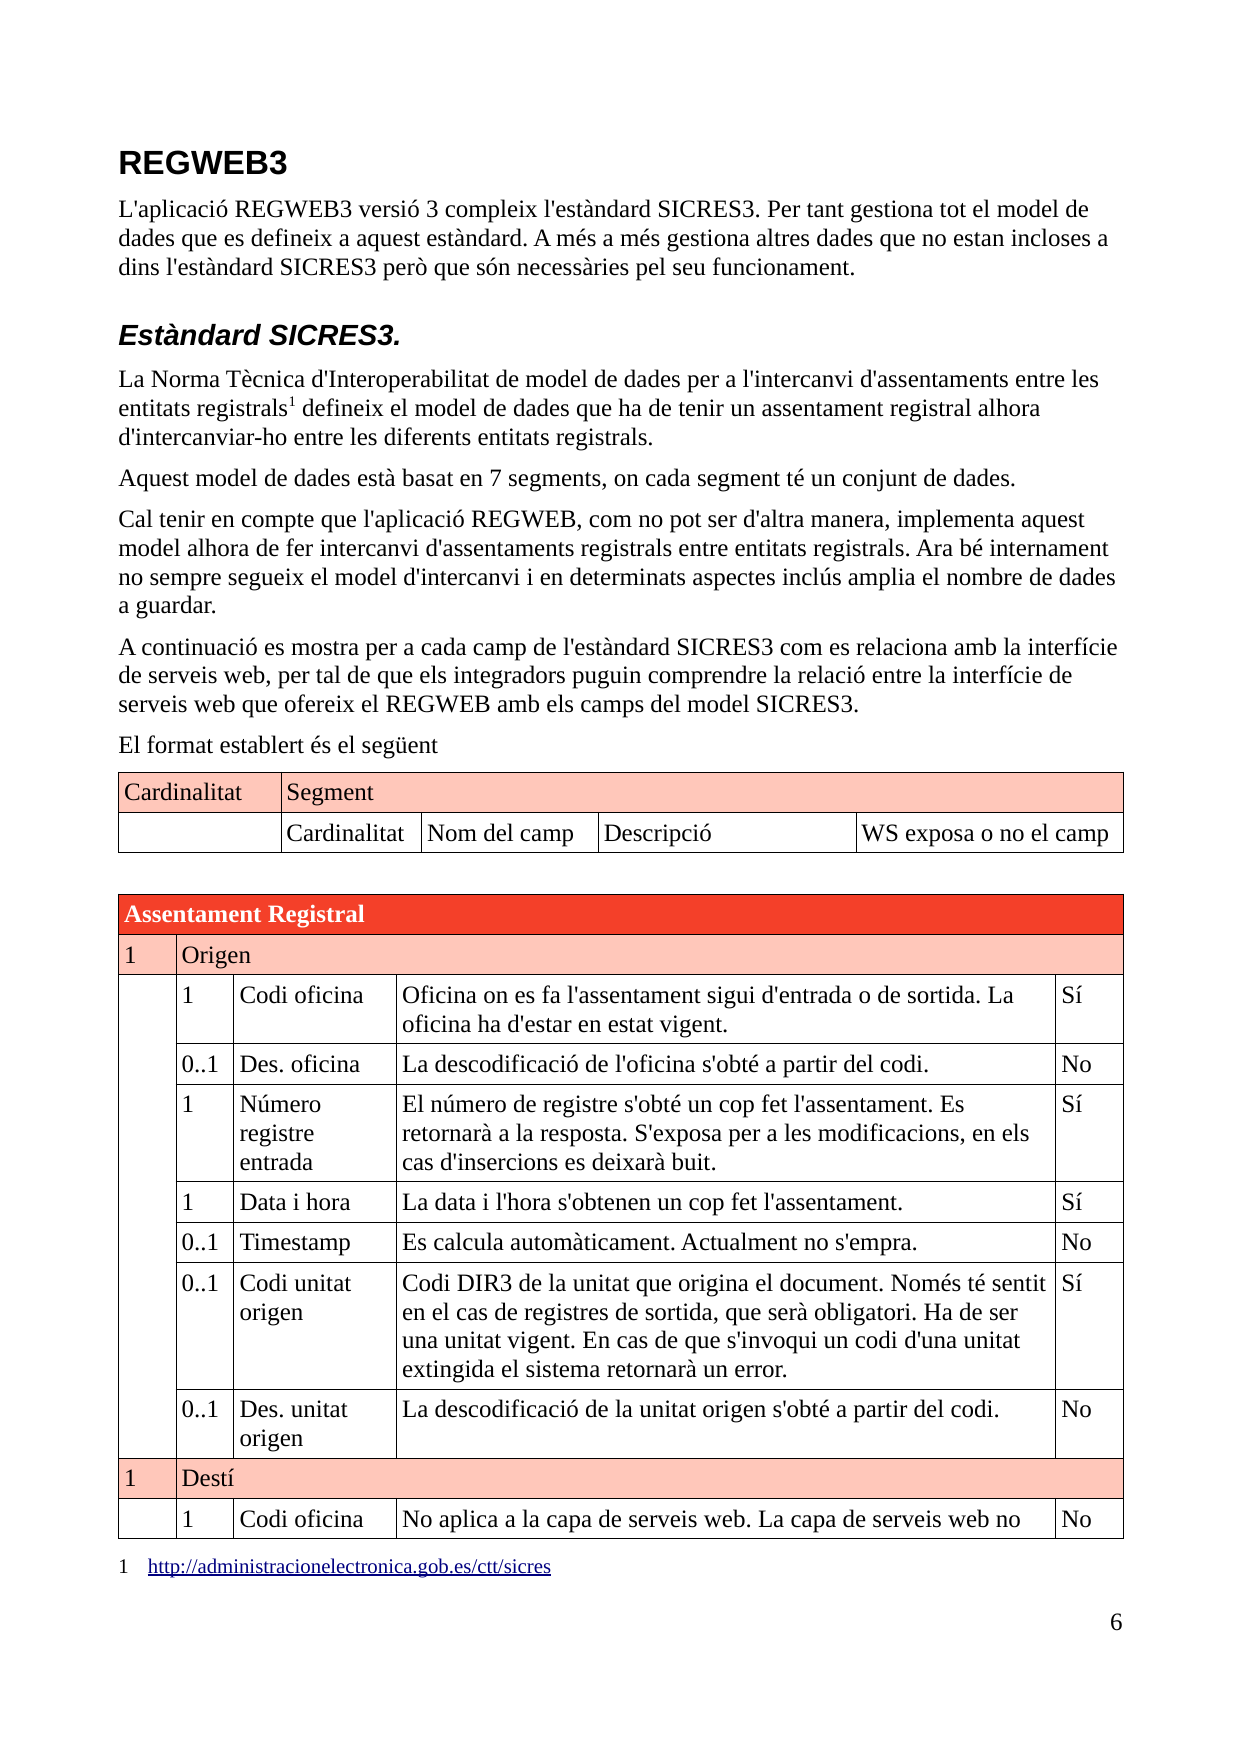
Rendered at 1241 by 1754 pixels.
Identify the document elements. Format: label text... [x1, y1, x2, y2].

table_cell No [1056, 1390, 1123, 1458]
table_cell 1 [177, 1182, 233, 1222]
table_cell El número de registre s'obté un cop fet l'assentament. Es retornarà a la resposta. S'exposa per a les modificacions, en els cas d'insercions es deixarà buit. [397, 1085, 1055, 1181]
text Cal tenir en compte que l'aplicació REGWEB, com no pot ser d'altra manera, implementa aquest model alhora de fer intercanvi d'assentaments registrals entre entitats registrals. Ara bé internament no sempre segueix el model d'intercanvi i en determinats aspectes inclús amplia el nombre de dades a guardar. [118, 504, 1122, 619]
table_cell 0..1 [177, 1044, 233, 1083]
table_cell 1 [119, 935, 176, 974]
table_cell No [1056, 1499, 1123, 1538]
table_cell La data i l'hora s'obtenen un cop fet l'assentament. [397, 1182, 1055, 1222]
text El format establert és el següent [118, 730, 1122, 759]
table_cell [119, 975, 176, 1458]
text http://administracionelectronica.gob.es/ctt/sicres [118, 1553, 1122, 1578]
table_cell La descodificació de l'oficina s'obté a partir del codi. [397, 1044, 1055, 1083]
table_cell No [1056, 1223, 1123, 1262]
table_header Segment [282, 773, 1123, 812]
table_cell Nom del camp [422, 813, 598, 852]
table_header Assentament Registral [119, 895, 1123, 934]
table_cell Des. oficina [234, 1044, 396, 1083]
text A continuació es mostra per a cada camp de l'estàndard SICRES3 com es relaciona amb la interfície de serveis web, per tal de que els integradors puguin comprendre la relació entre la interfície de serveis web que ofereix el REGWEB amb els camps del model SICRES3. [118, 632, 1122, 718]
table_cell Origen [177, 935, 1123, 974]
table_cell 0..1 [177, 1263, 233, 1388]
table_cell [119, 1499, 176, 1538]
subtitle REGWEB3 [118, 143, 1122, 182]
table_cell No aplica a la capa de serveis web. La capa de serveis web no [397, 1499, 1055, 1538]
table_cell Sí [1056, 1085, 1123, 1181]
table_cell [119, 813, 281, 852]
table_cell Sí [1056, 1182, 1123, 1222]
table_cell 1 [119, 1459, 176, 1498]
table_cell 0..1 [177, 1223, 233, 1262]
table_cell 1 [177, 975, 233, 1043]
table_cell Sí [1056, 975, 1123, 1043]
subtitle Estàndard SICRES3. [118, 318, 1122, 352]
table_cell Descripció [599, 813, 856, 852]
table_cell No [1056, 1044, 1123, 1083]
table_cell Codi oficina [234, 1499, 396, 1538]
table_cell Data i hora [234, 1182, 396, 1222]
table_cell Oficina on es fa l'assentament sigui d'entrada o de sortida. La oficina ha d'estar en estat vigent. [397, 975, 1055, 1043]
table_cell La descodificació de la unitat origen s'obté a partir del codi. [397, 1390, 1055, 1458]
table_cell Destí [177, 1459, 1123, 1498]
table_cell Cardinalitat [282, 813, 421, 852]
text Aquest model de dades està basat en 7 segments, on cada segment té un conjunt de dades. [118, 463, 1122, 492]
table_cell Des. unitat origen [234, 1390, 396, 1458]
table_cell Es calcula automàticament. Actualment no s'empra. [397, 1223, 1055, 1262]
table_cell WS exposa o no el camp [857, 813, 1123, 852]
table_cell 1 [177, 1085, 233, 1181]
table_cell Codi oficina [234, 975, 396, 1043]
table_cell 0..1 [177, 1390, 233, 1458]
table_cell 1 [177, 1499, 233, 1538]
table_cell Timestamp [234, 1223, 396, 1262]
table_cell Codi unitat origen [234, 1263, 396, 1388]
table_cell Sí [1056, 1263, 1123, 1388]
text L'aplicació REGWEB3 versió 3 compleix l'estàndard SICRES3. Per tant gestiona tot el model de dades que es defineix a aquest estàndard. A més a més gestiona altres dades que no estan incloses a dins l'estàndard SICRES3 però que són necessàries pel seu funcionament. [118, 194, 1122, 281]
text La Norma Tècnica d'Interoperabilitat de model de dades per a l'intercanvi d'assentaments entre les entitats registrals defineix el model de dades que ha de tenir un assentament registral alhora d'intercanviar-ho entre les diferents entitats registrals. [118, 364, 1122, 450]
table_cell Codi DIR3 de la unitat que origina el document. Només té sentit en el cas de registres de sortida, que serà obligatori. Ha de ser una unitat vigent. En cas de que s'invoqui un codi d'una unitat extingida el sistema retornarà un error. [397, 1263, 1055, 1388]
table_header Cardinalitat [119, 773, 281, 812]
table_cell Número registre entrada [234, 1085, 396, 1181]
